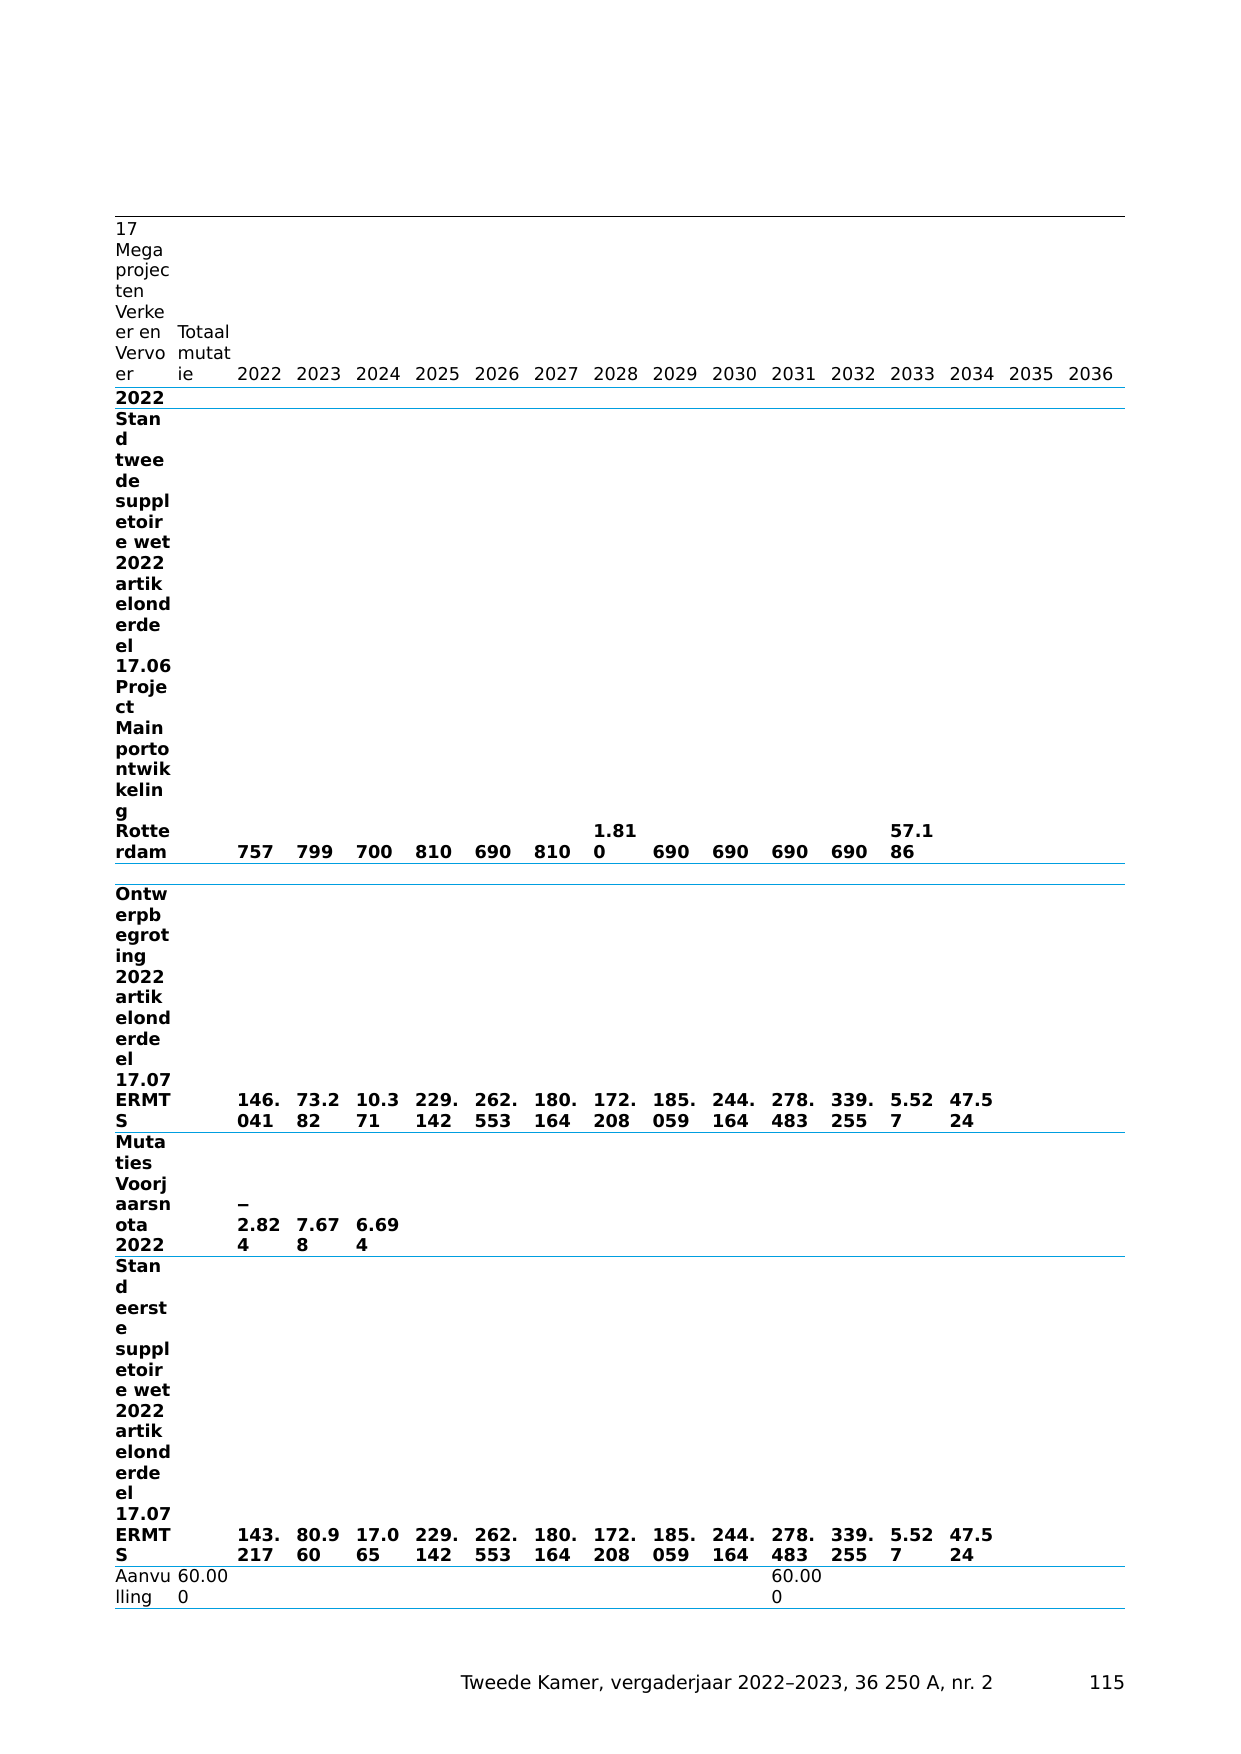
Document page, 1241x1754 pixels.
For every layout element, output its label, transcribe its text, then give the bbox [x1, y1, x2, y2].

table_cell 60.000 [175, 1567, 234, 1608]
table_cell [531, 1567, 590, 1608]
table_cell [650, 1133, 709, 1256]
table_cell [531, 864, 590, 884]
table_cell [590, 1133, 649, 1256]
table_cell 47.524 [946, 1257, 1006, 1566]
table_cell [946, 1567, 1006, 1608]
table_cell 244.164 [709, 1257, 768, 1566]
table_cell 262.553 [471, 1257, 531, 1566]
table_cell [293, 864, 353, 884]
table_cell [650, 864, 709, 884]
table_cell [1006, 409, 1065, 862]
table_cell [234, 1567, 293, 1608]
table_cell [412, 864, 471, 884]
table_cell 6.694 [353, 1133, 412, 1256]
table_cell [887, 388, 946, 408]
table_cell 2033 [887, 217, 946, 387]
table_cell 172.208 [590, 1257, 649, 1566]
table_cell 143.217 [234, 1257, 293, 1566]
table_cell [471, 1133, 531, 1256]
table_cell Stand tweede suppletoire wet 2022 artikelonderdeel 17.06 Project Mainportontwikkeling Rotterdam [115, 409, 174, 862]
table_cell [175, 1133, 234, 1256]
table_cell 810 [412, 409, 471, 862]
table_cell 73.282 [293, 885, 353, 1132]
table_cell [353, 388, 412, 408]
table_cell [293, 388, 353, 408]
table_cell [590, 864, 649, 884]
table_cell 2030 [709, 217, 768, 387]
table_cell [471, 1567, 531, 1608]
table_cell [1065, 1257, 1125, 1566]
table_cell 185.059 [650, 885, 709, 1132]
table_cell [709, 864, 768, 884]
table_cell [175, 388, 234, 408]
table_cell [1006, 864, 1065, 884]
table_cell 5.527 [887, 1257, 946, 1566]
table_cell 2022 [234, 217, 293, 387]
table_cell 185.059 [650, 1257, 709, 1566]
table_cell [412, 1567, 471, 1608]
table_cell ‒ 2.824 [234, 1133, 293, 1256]
table_cell 339.255 [828, 1257, 887, 1566]
table_cell [1065, 409, 1125, 862]
table_cell 2029 [650, 217, 709, 387]
table_cell [1006, 1257, 1065, 1566]
table_cell 2022 [115, 388, 174, 408]
table_cell [1065, 1567, 1125, 1608]
table_cell [709, 1133, 768, 1256]
table_cell 690 [768, 409, 828, 862]
table_cell Mutaties Voorjaarsnota 2022 [115, 1133, 174, 1256]
table_cell [531, 1133, 590, 1256]
table_cell 690 [650, 409, 709, 862]
table_cell 10.371 [353, 885, 412, 1132]
table_cell [887, 864, 946, 884]
table_cell [828, 1567, 887, 1608]
table_cell 690 [828, 409, 887, 862]
table_cell [650, 1567, 709, 1608]
table_cell 229.142 [412, 1257, 471, 1566]
table_cell [1006, 1133, 1065, 1256]
table_cell 2027 [531, 217, 590, 387]
table_cell [1006, 1567, 1065, 1608]
table_cell 700 [353, 409, 412, 862]
table_cell [412, 388, 471, 408]
table_cell 172.208 [590, 885, 649, 1132]
table_cell 799 [293, 409, 353, 862]
table_cell [531, 388, 590, 408]
table_cell [828, 864, 887, 884]
table_cell [887, 1567, 946, 1608]
table_cell [115, 864, 174, 884]
table_cell [1065, 388, 1125, 408]
table_cell [1065, 1133, 1125, 1256]
table_cell [175, 885, 234, 1132]
table_cell [353, 864, 412, 884]
table_cell 17 Megaprojecten Verkeer en Vervoer [115, 217, 174, 387]
table_cell 262.553 [471, 885, 531, 1132]
table_cell [768, 864, 828, 884]
table_cell Stand eerste suppletoire wet 2022 artikelonderdeel 17.07 ERMTS [115, 1257, 174, 1566]
table_cell 180.164 [531, 1257, 590, 1566]
table_cell 2025 [412, 217, 471, 387]
table_cell 2028 [590, 217, 649, 387]
table_cell 2026 [471, 217, 531, 387]
table_cell 7.678 [293, 1133, 353, 1256]
table_cell [768, 1133, 828, 1256]
table_cell [471, 864, 531, 884]
table_cell 180.164 [531, 885, 590, 1132]
table_cell 757 [234, 409, 293, 862]
table_cell [175, 1257, 234, 1566]
table_cell [412, 1133, 471, 1256]
table_cell [946, 409, 1006, 862]
table_cell 146.041 [234, 885, 293, 1132]
table_cell [946, 864, 1006, 884]
table_cell Ontwerpbegroting 2022 artikelonderdeel 17.07 ERMTS [115, 885, 174, 1132]
table_cell Totaal mutatie [175, 217, 234, 387]
table_cell 2023 [293, 217, 353, 387]
table_cell [709, 1567, 768, 1608]
table_cell [650, 388, 709, 408]
table_cell [175, 864, 234, 884]
table_cell 60.000 [768, 1567, 828, 1608]
table_cell [590, 388, 649, 408]
table_cell [828, 1133, 887, 1256]
table_cell [234, 388, 293, 408]
table_cell [1006, 388, 1065, 408]
table_cell 690 [709, 409, 768, 862]
table_cell [828, 388, 887, 408]
table_cell 229.142 [412, 885, 471, 1132]
table_cell [946, 388, 1006, 408]
table_cell 5.527 [887, 885, 946, 1132]
table_cell [234, 864, 293, 884]
table_cell 2036 [1065, 217, 1125, 387]
table_cell [946, 1133, 1006, 1256]
table_cell [887, 1133, 946, 1256]
table_cell 2024 [353, 217, 412, 387]
table_cell [768, 388, 828, 408]
table_cell 2035 [1006, 217, 1065, 387]
table_cell 2034 [946, 217, 1006, 387]
table_cell 278.483 [768, 1257, 828, 1566]
table_cell 278.483 [768, 885, 828, 1132]
table_cell 2031 [768, 217, 828, 387]
table_cell Aanvulling [115, 1567, 174, 1608]
table_cell [1065, 885, 1125, 1132]
table_cell [1006, 885, 1065, 1132]
table_cell 57.186 [887, 409, 946, 862]
table_cell 244.164 [709, 885, 768, 1132]
table_cell [353, 1567, 412, 1608]
table_cell [293, 1567, 353, 1608]
table_cell 80.960 [293, 1257, 353, 1566]
table_cell 339.255 [828, 885, 887, 1132]
table_cell [471, 388, 531, 408]
table_cell [709, 388, 768, 408]
table_cell [175, 409, 234, 862]
table_cell 47.524 [946, 885, 1006, 1132]
table_header Tabel 16 Artikel 17 Megaprojecten verkeer en vervoer (bedragen x €1.000) [115, 191, 1125, 216]
table_cell 690 [471, 409, 531, 862]
table_cell 2032 [828, 217, 887, 387]
table_cell [1065, 864, 1125, 884]
table_cell [590, 1567, 649, 1608]
table_cell 810 [531, 409, 590, 862]
table_cell 17.065 [353, 1257, 412, 1566]
table_cell 1.810 [590, 409, 649, 862]
